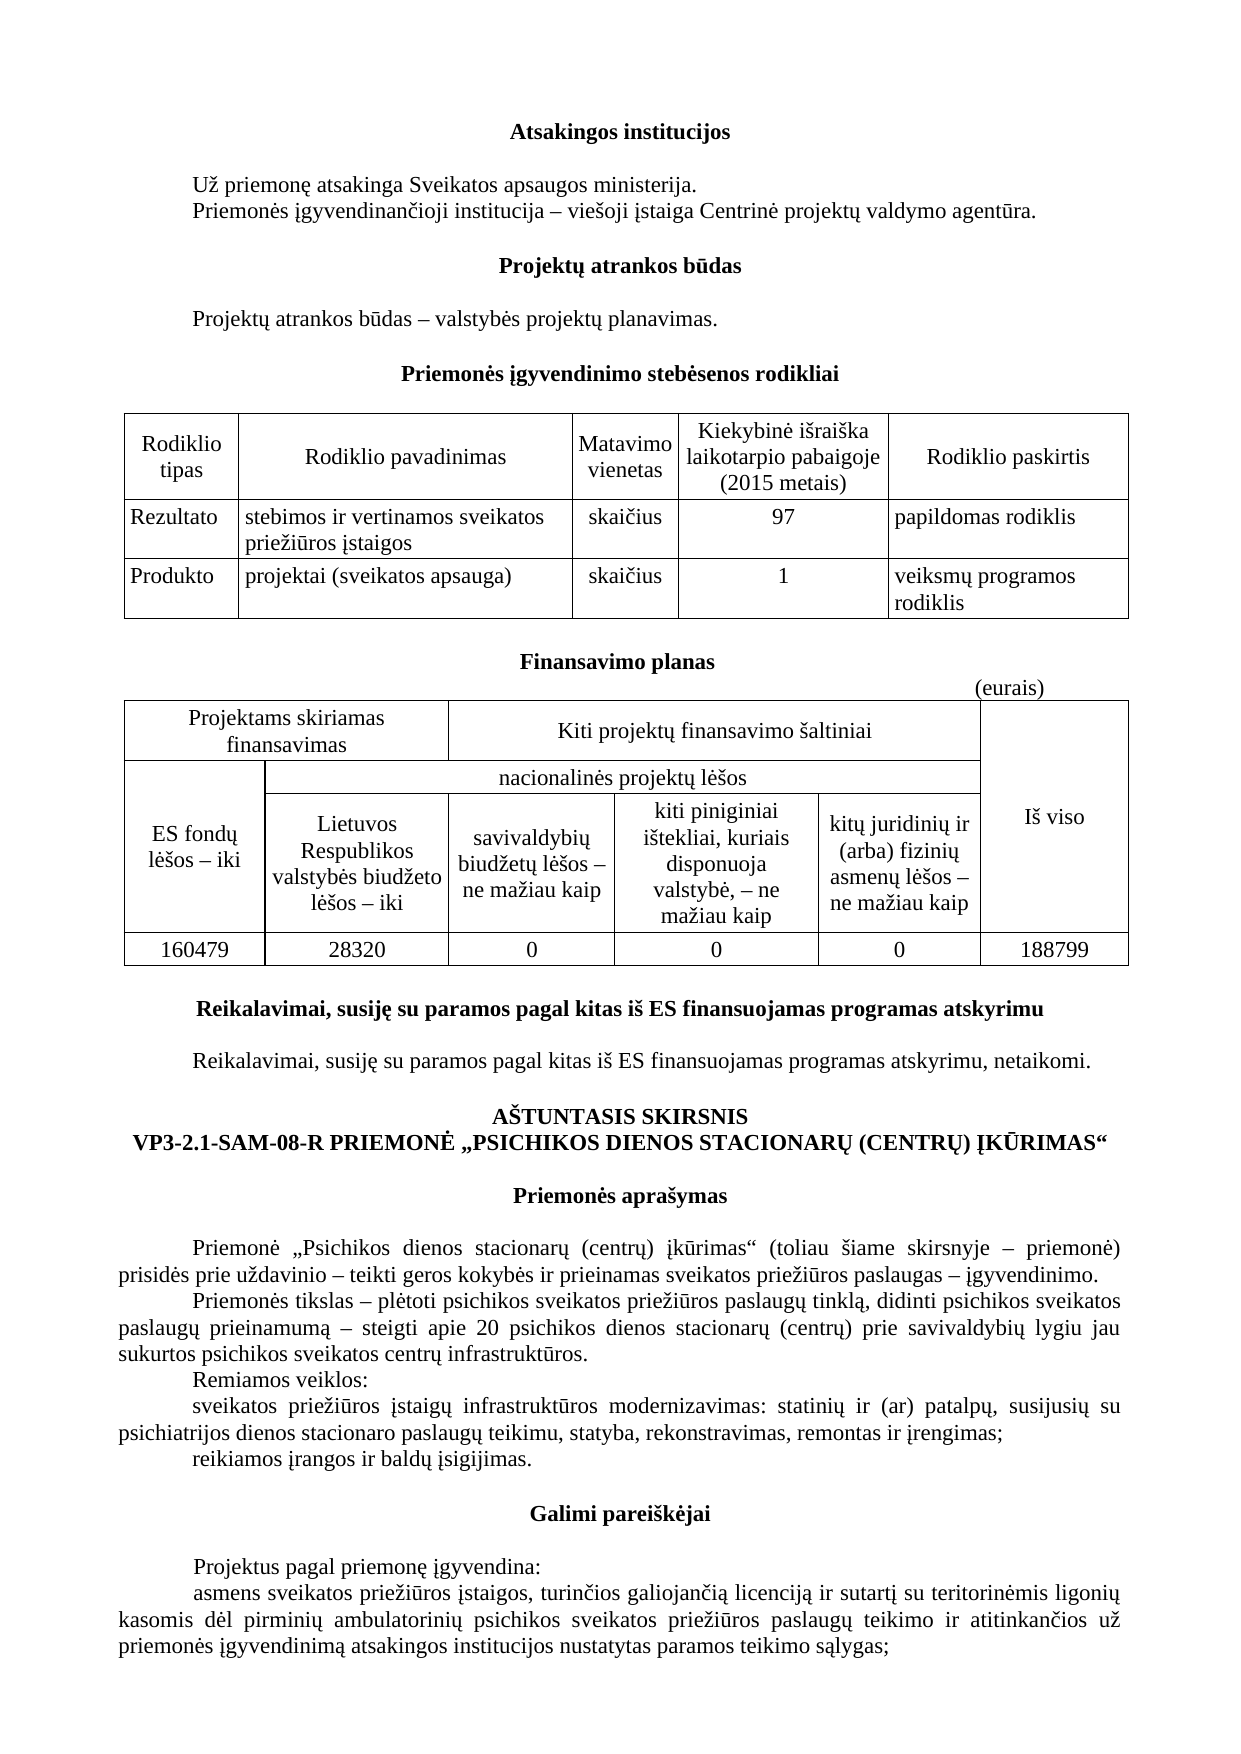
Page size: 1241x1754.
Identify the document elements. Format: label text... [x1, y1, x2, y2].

text Priemonė „Psichikos dienos stacionarų (centrų) įkūrimas“ (toliau šiame skirsnyje – priemonė) prisidės prie uždavinio – teikti geros kokybės ir prieinamas sveikatos priežiūros paslaugas – įgyvendinimo. [118, 1234, 1122, 1287]
text AŠTUNTASIS SKIRSNIS [118, 1103, 1122, 1129]
text asmens sveikatos priežiūros įstaigos, turinčios galiojančią licenciją ir sutartį su teritorinėmis ligonių kasomis dėl pirminių ambulatorinių psichikos sveikatos priežiūros paslaugų teikimo ir atitinkančios už priemonės įgyvendinimą atsakingos institucijos nustatytas paramos teikimo sąlygas; [118, 1579, 1122, 1658]
text Finansavimo planas [118, 648, 1122, 674]
table_cell 28320 [266, 933, 448, 965]
table_cell stebimos ir vertinamos sveikatos priežiūros įstaigos [239, 500, 572, 558]
text sveikatos priežiūros įstaigų infrastruktūros modernizavimas: statinių ir (ar) patalpų, susijusių su psichiatrijos dienos stacionaro paslaugų teikimu, statyba, rekonstravimas, remontas ir įrengimas; [118, 1393, 1122, 1445]
table_header Projektams skiriamas finansavimas [125, 701, 448, 760]
table_cell 97 [679, 500, 888, 558]
table_cell papildomas rodiklis [889, 500, 1128, 558]
text Projektų atrankos būdas – valstybės projektų planavimas. [118, 305, 1122, 331]
text Reikalavimai, susiję su paramos pagal kitas iš ES finansuojamas programas atskyrimu [118, 995, 1122, 1021]
text Reikalavimai, susiję su paramos pagal kitas iš ES finansuojamas programas atskyrimu, netaikomi. [118, 1048, 1122, 1074]
table_cell Lietuvos Respublikos valstybės biudžeto lėšos – iki [266, 794, 448, 932]
table_header Kiekybinė išraiška laikotarpio pabaigoje (2015 metais) [679, 414, 888, 499]
table_cell kitų juridinių ir (arba) fizinių asmenų lėšos – ne mažiau kaip [819, 794, 980, 932]
text Priemonės įgyvendinančioji institucija – viešoji įstaiga Centrinė projektų valdymo agentūra. [118, 197, 1122, 223]
text Atsakingos institucijos [118, 118, 1122, 144]
table_cell 160479 [125, 933, 264, 965]
table_cell nacionalinės projektų lėšos [266, 761, 980, 793]
table_header Matavimo vienetas [573, 414, 678, 499]
text Už priemonę atsakinga Sveikatos apsaugos ministerija. [118, 171, 1122, 197]
table_cell savivaldybių biudžetų lėšos – ne mažiau kaip [449, 794, 614, 932]
table_header Rodiklio tipas [125, 414, 238, 499]
text Projektų atrankos būdas [118, 252, 1122, 279]
text Projektus pagal priemonę įgyvendina: [118, 1553, 1122, 1579]
table_cell Rezultato [125, 500, 238, 558]
text Priemonės įgyvendinimo stebėsenos rodikliai [118, 360, 1122, 386]
text Remiamos veiklos: [118, 1366, 1122, 1393]
table_cell veiksmų programos rodiklis [889, 559, 1128, 618]
table_header Kiti projektų finansavimo šaltiniai [449, 701, 980, 760]
table_cell 0 [449, 933, 614, 965]
text Priemonės aprašymas [118, 1182, 1122, 1208]
table_cell skaičius [573, 559, 678, 618]
table_header Rodiklio paskirtis [889, 414, 1128, 499]
table_cell 0 [615, 933, 818, 965]
table_cell projektai (sveikatos apsauga) [239, 559, 572, 618]
table_header Iš viso [981, 701, 1128, 932]
text reikiamos įrangos ir baldų įsigijimas. [118, 1445, 1122, 1472]
table_cell ES fondų lėšos – iki [125, 761, 264, 932]
table_header Rodiklio pavadinimas [239, 414, 572, 499]
table_cell 0 [819, 933, 980, 965]
table_cell kiti piniginiai ištekliai, kuriais disponuoja valstybė, – ne mažiau kaip [615, 794, 818, 932]
table_cell skaičius [573, 500, 678, 558]
text (eurais) [974, 674, 1122, 700]
text VP3-2.1-SAM-08-R PRIEMONĖ „PSICHIKOS DIENOS STACIONARŲ (CENTRŲ) ĮKŪRIMAS“ [118, 1129, 1122, 1155]
text Galimi pareiškėjai [118, 1500, 1122, 1527]
table_cell Produkto [125, 559, 238, 618]
table_cell 1 [679, 559, 888, 618]
table_cell 188799 [981, 933, 1128, 965]
text Priemonės tikslas – plėtoti psichikos sveikatos priežiūros paslaugų tinklą, didinti psichikos sveikatos paslaugų prieinamumą – steigti apie 20 psichikos dienos stacionarų (centrų) prie savivaldybių lygiu jau sukurtos psichikos sveikatos centrų infrastruktūros. [118, 1287, 1122, 1366]
